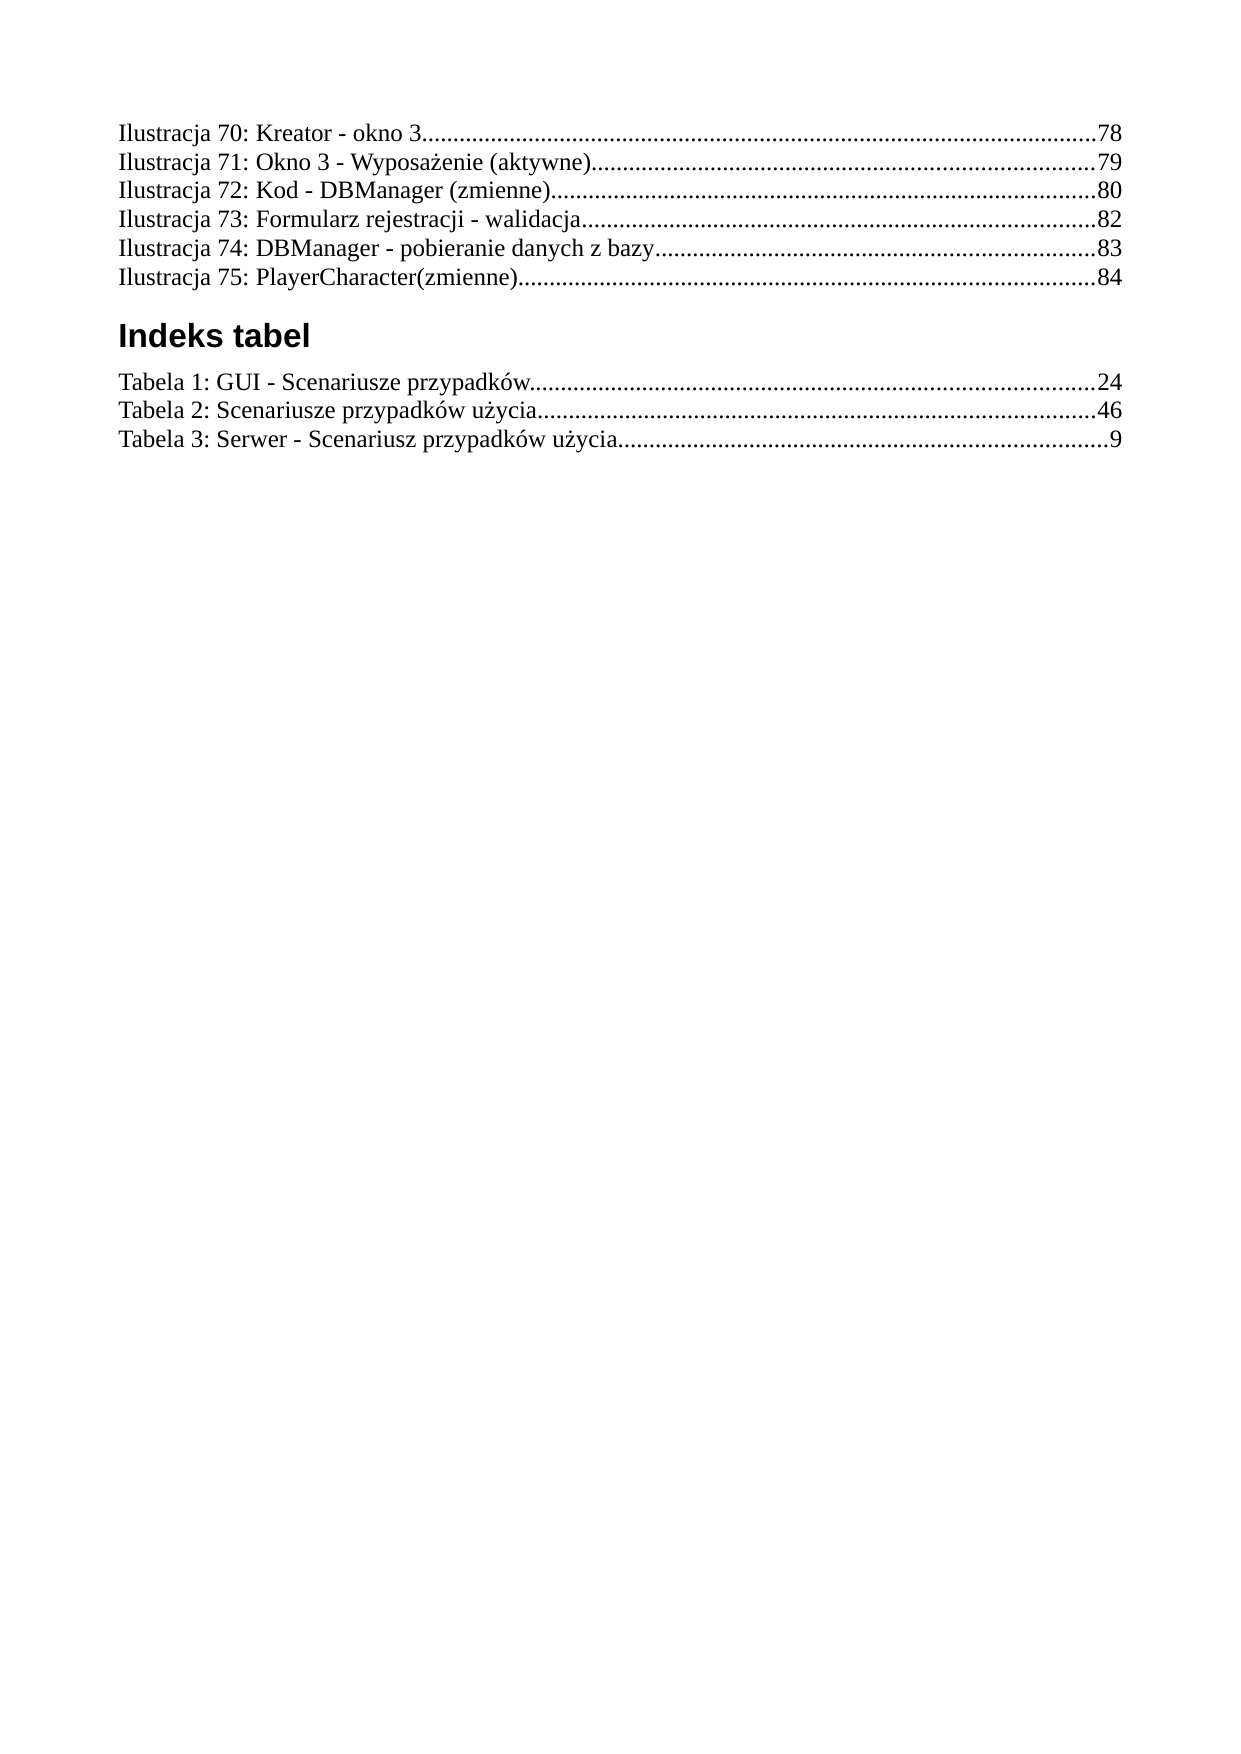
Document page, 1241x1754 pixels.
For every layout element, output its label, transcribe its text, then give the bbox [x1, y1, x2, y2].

text Ilustracja 75: PlayerCharacter(zmienne) 84 [118, 262, 1122, 291]
text Tabela 2: Scenariusze przypadków użycia. 46 [118, 395, 1122, 424]
text Tabela 3: Serwer - Scenariusz przypadków użycia. 9 [118, 424, 1122, 453]
text Ilustracja 72: Kod - DBManager (zmienne) 80 [118, 176, 1122, 204]
text Tabela 1: GUI - Scenariusze przypadków. 24 [118, 367, 1122, 395]
text Ilustracja 71: Okno 3 - Wyposażenie (aktywne). 79 [118, 147, 1122, 176]
text Ilustracja 74: DBManager - pobieranie danych z bazy 83 [118, 233, 1122, 262]
text Ilustracja 73: Formularz rejestracji - walidacja 82 [118, 204, 1122, 233]
subtitle Indeks tabel [118, 316, 1122, 354]
text Ilustracja 70: Kreator - okno 3. 78 [118, 118, 1122, 147]
